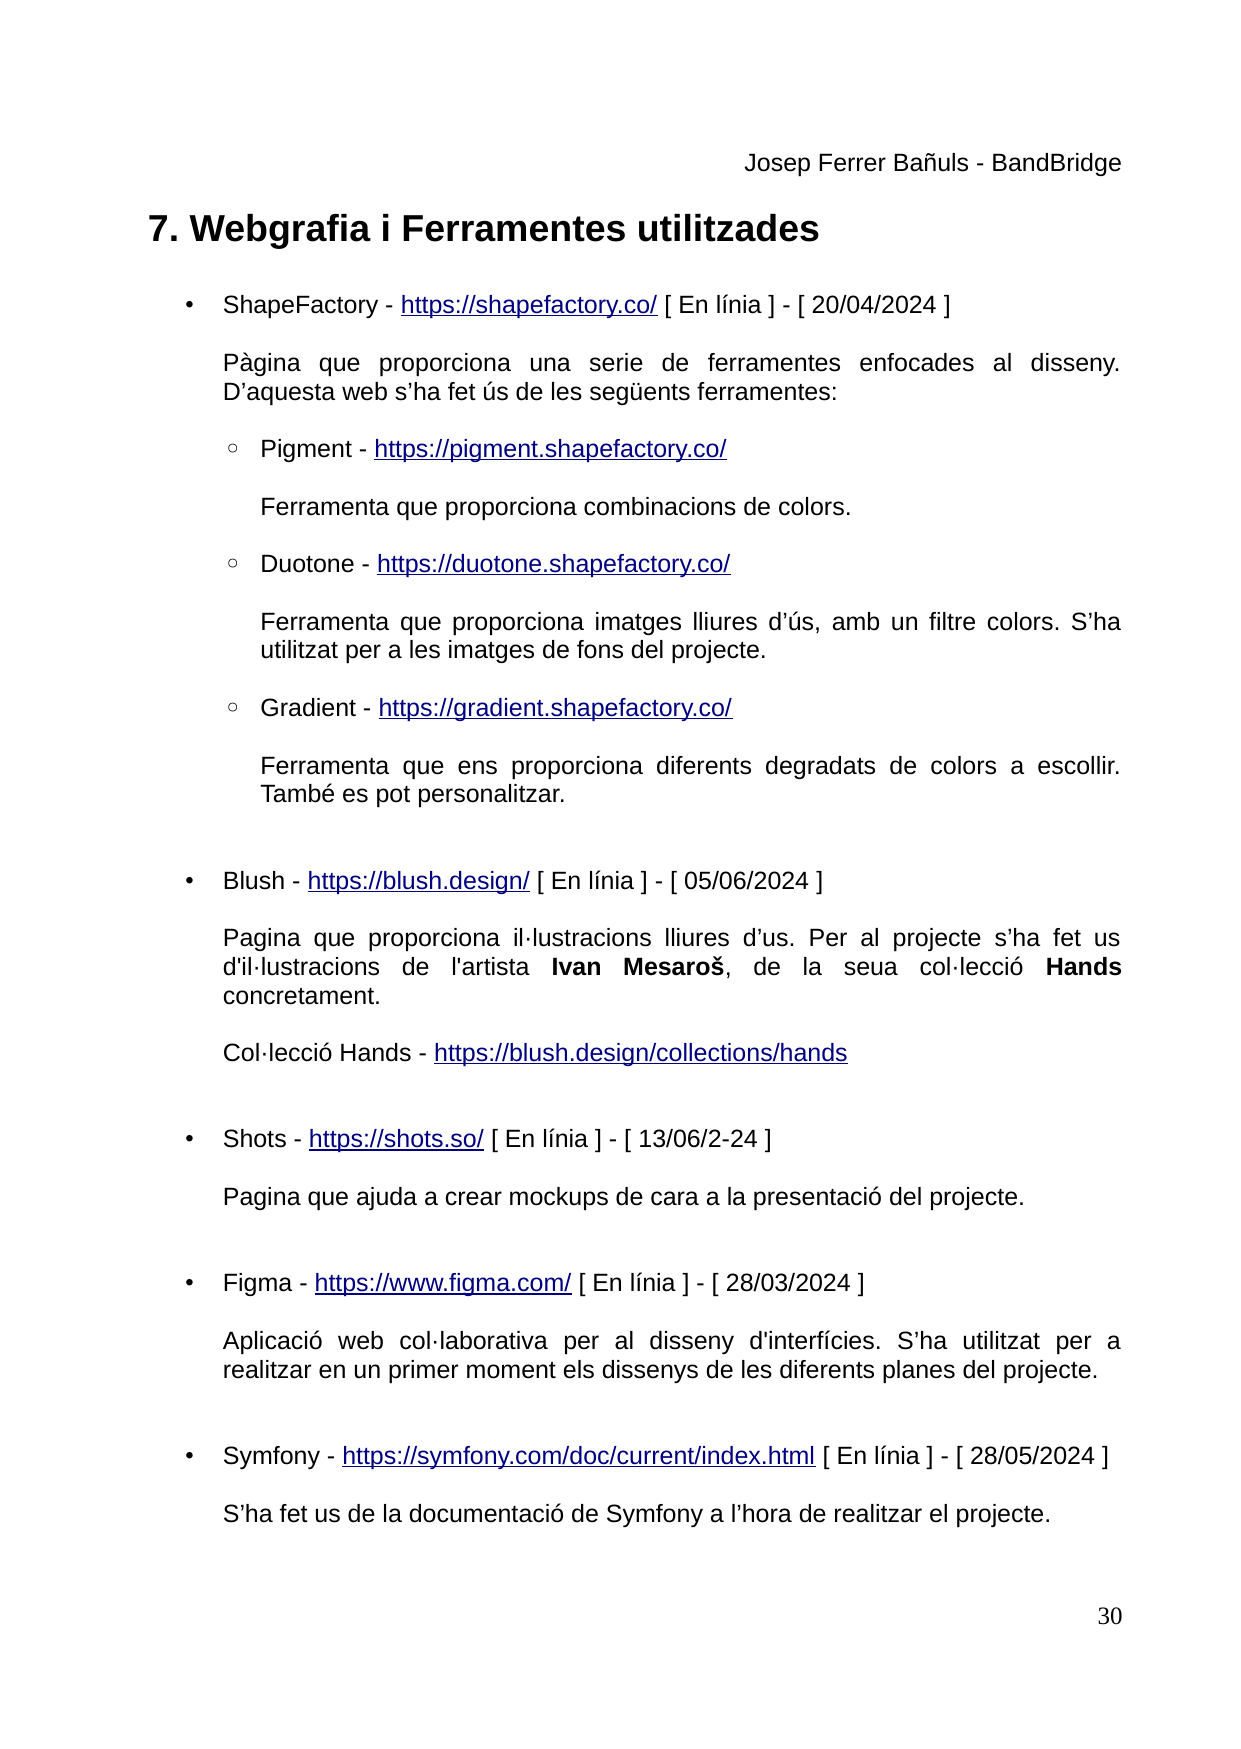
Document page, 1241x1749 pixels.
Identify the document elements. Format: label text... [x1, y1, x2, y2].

list Duotone - https://duotone.shapefactory.co/ [223, 549, 1122, 578]
list Aplicació web col·laborativa per al disseny d'interfícies. S’ha utilitzat per a realitzar en un primer moment els dissenys de les diferents planes del projecte. [185, 1326, 1122, 1383]
list Gradient - https://gradient.shapefactory.co/ [223, 693, 1122, 722]
list Figma - https://www.figma.com/ [ En línia ] - [ 28/03/2024 ] [185, 1268, 1122, 1297]
list Pàgina que proporciona una serie de ferramentes enfocades al disseny. D’aquesta web s’ha fet ús de les següents ferramentes: [185, 348, 1122, 405]
list ShapeFactory - https://shapefactory.co/ [ En línia ] - [ 20/04/2024 ] [185, 290, 1122, 319]
list Pagina que proporciona il·lustracions lliures d’us. Per al projecte s’ha fet us d'il·lustracions de l'artista Ivan Mesaroš, de la seua col·lecció Hands concretament. [185, 923, 1122, 1009]
list Pigment - https://pigment.shapefactory.co/ [223, 434, 1122, 463]
subtitle 7. Webgrafia i Ferramentes utilitzades [148, 206, 1122, 249]
list Symfony - https://symfony.com/doc/current/index.html [ En línia ] - [ 28/05/2024 ] [185, 1441, 1122, 1470]
list Col·lecció Hands - https://blush.design/collections/hands [185, 1038, 1122, 1067]
list Pagina que ajuda a crear mockups de cara a la presentació del projecte. [185, 1182, 1122, 1211]
list S’ha fet us de la documentació de Symfony a l’hora de realitzar el projecte. [185, 1498, 1122, 1527]
list Blush - https://blush.design/ [ En línia ] - [ 05/06/2024 ] [185, 866, 1122, 894]
list Shots - https://shots.so/ [ En línia ] - [ 13/06/2-24 ] [185, 1124, 1122, 1153]
list Ferramenta que ens proporciona diferents degradats de colors a escollir. També es pot personalitzar. [223, 751, 1122, 808]
list Ferramenta que proporciona combinacions de colors. [223, 492, 1122, 520]
list Ferramenta que proporciona imatges lliures d’ús, amb un filtre colors. S’ha utilitzat per a les imatges de fons del projecte. [223, 607, 1122, 664]
